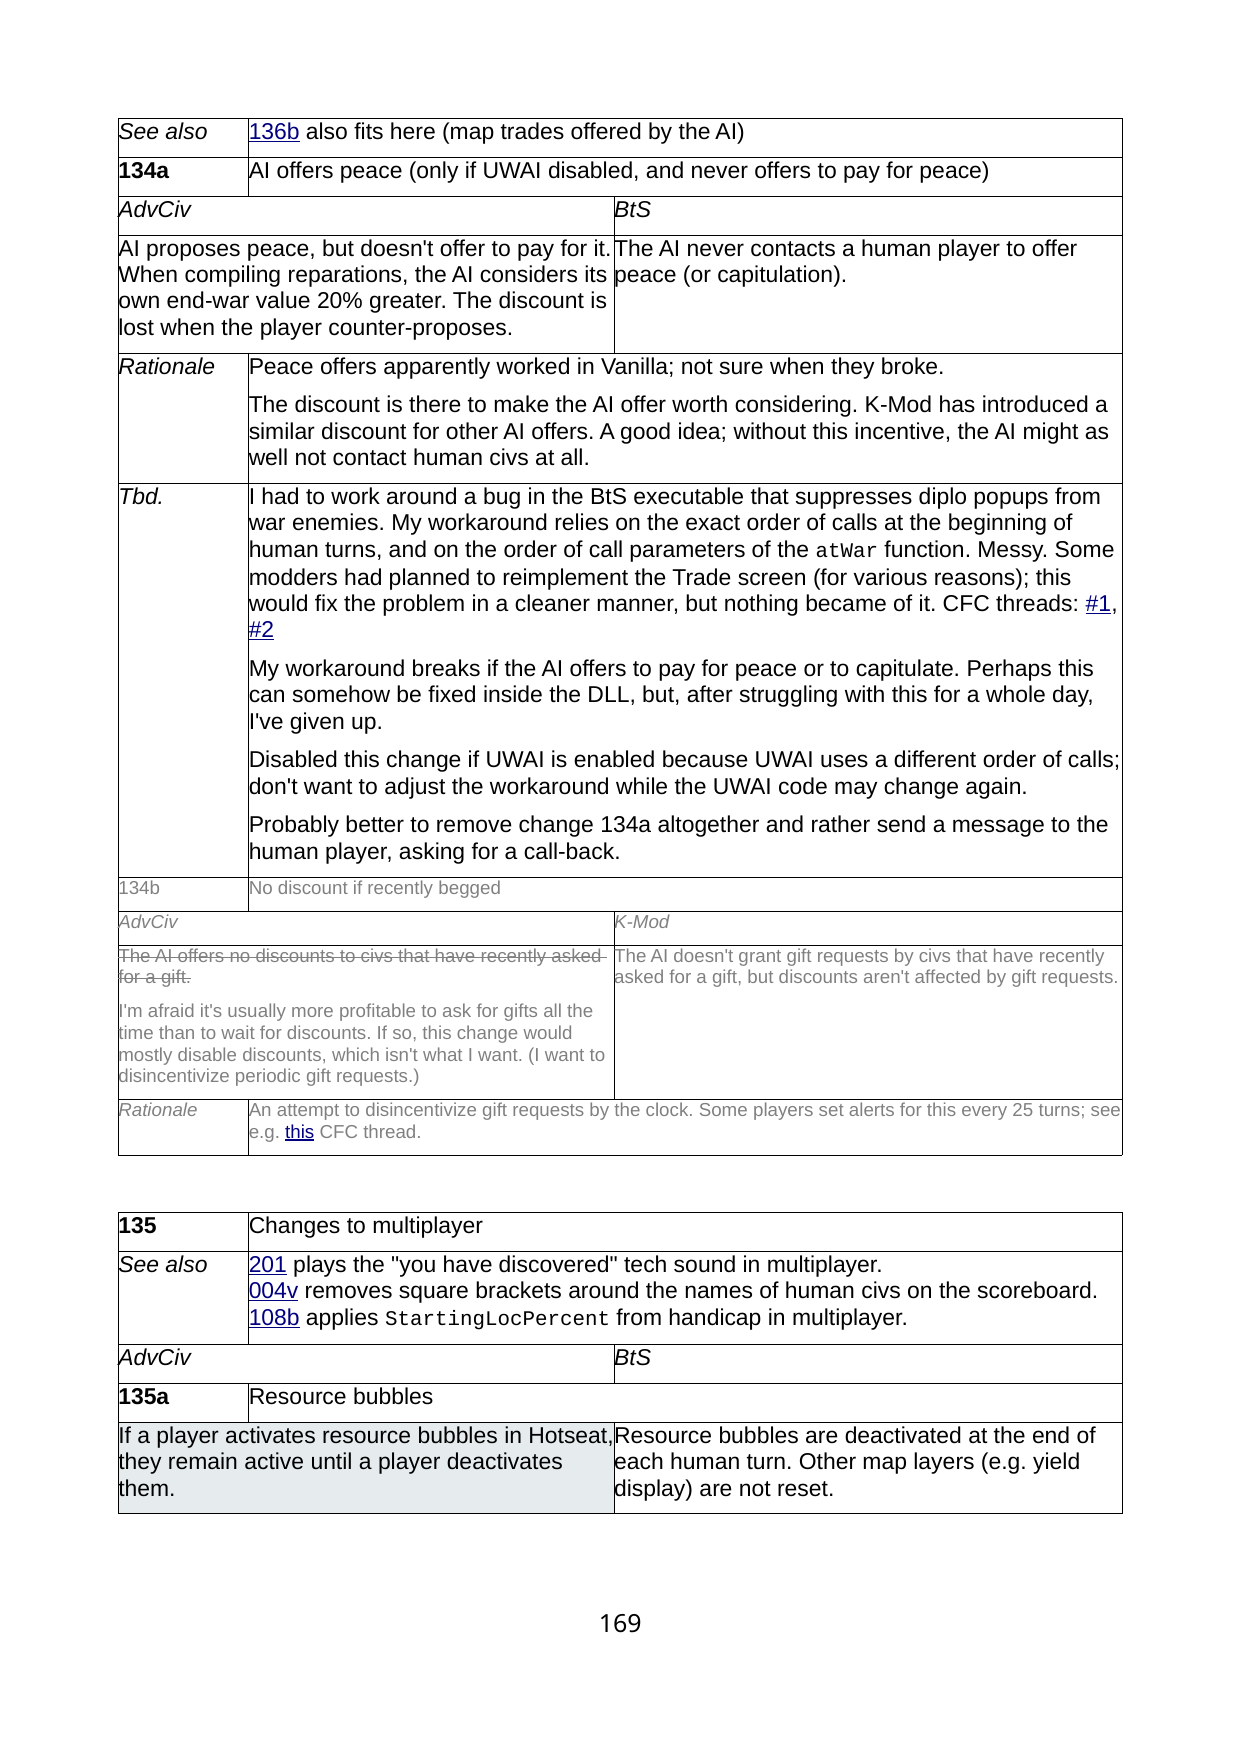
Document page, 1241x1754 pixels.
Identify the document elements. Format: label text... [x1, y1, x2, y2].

table_cell BtS [615, 197, 1122, 235]
table_cell An attempt to disincentivize gift requests by the clock. Some players set alerts for this every 25 turns; see e.g. this CFC thread. [249, 1100, 1122, 1154]
table_cell 201 plays the "you have discovered" tech sound in multiplayer. 004v removes square brackets around the names of human civs on the scoreboard. 108b applies StartingLocPercent from handicap in multiplayer. [249, 1252, 1122, 1344]
table_cell Rationale [119, 1100, 248, 1154]
table_cell K-Mod [615, 912, 1122, 945]
table_cell AdvCiv [119, 197, 614, 235]
table_cell See also [119, 119, 248, 157]
table_cell Resource bubbles [249, 1384, 1122, 1422]
table_header Changes to multiplayer [249, 1213, 1122, 1251]
table_cell Resource bubbles are deactivated at the end of each human turn. Other map layers (e.g. yield display) are not reset. [615, 1423, 1122, 1513]
table_cell 135a [119, 1384, 248, 1422]
table_cell If a player activates resource bubbles in Hotseat, they remain active until a player deactivates them. [119, 1423, 614, 1513]
table_cell AI offers peace (only if UWAI disabled, and never offers to pay for peace) [249, 158, 1122, 196]
table_header 135 [119, 1213, 248, 1251]
table_cell No discount if recently begged [249, 878, 1122, 911]
table_cell See also [119, 1252, 248, 1344]
table_cell AdvCiv [119, 912, 614, 945]
table_cell 134a [119, 158, 248, 196]
table_cell 134b [119, 878, 248, 911]
table_cell Tbd. [119, 484, 248, 877]
table_cell Rationale [119, 354, 248, 483]
table_cell Peace offers apparently worked in Vanilla; not sure when they broke. The discount is there to make the AI offer worth considering. K-Mod has introduced a similar discount for other AI offers. A good idea; without this incentive, the AI might as well not contact human civs at all. [249, 354, 1122, 483]
table_cell BtS [615, 1345, 1122, 1383]
table_cell AI proposes peace, but doesn't offer to pay for it. When compiling reparations, the AI considers its own end-war value 20% greater. The discount is lost when the player counter-proposes. [119, 236, 614, 353]
table_cell The AI offers no discounts to civs that have recently asked for a gift. I'm afraid it's usually more profitable to ask for gifts all the time than to wait for discounts. If so, this change would mostly disable discounts, which isn't what I want. (I want to disincentivize periodic gift requests.) [119, 946, 614, 1099]
table_cell I had to work around a bug in the BtS executable that suppresses diplo popups from war enemies. My workaround relies on the exact order of calls at the beginning of human turns, and on the order of call parameters of the atWar function. Messy. Some modders had planned to reimplement the Trade screen (for various reasons); this would fix the problem in a cleaner manner, but nothing became of it. CFC threads: #1, #2 My workaround breaks if the AI offers to pay for peace or to capitulate. Perhaps this can somehow be fixed inside the DLL, but, after struggling with this for a whole day, I've given up. Disabled this change if UWAI is enabled because UWAI uses a different order of calls; don't want to adjust the workaround while the UWAI code may change again. Probably better to remove change 134a altogether and rather send a message to the human player, asking for a call-back. [249, 484, 1122, 877]
table_cell 136b also fits here (map trades offered by the AI) [249, 119, 1122, 157]
table_cell The AI never contacts a human player to offer peace (or capitulation). [615, 236, 1122, 353]
table_cell AdvCiv [119, 1345, 614, 1383]
table_cell The AI doesn't grant gift requests by civs that have recently asked for a gift, but discounts aren't affected by gift requests. [615, 946, 1122, 1099]
